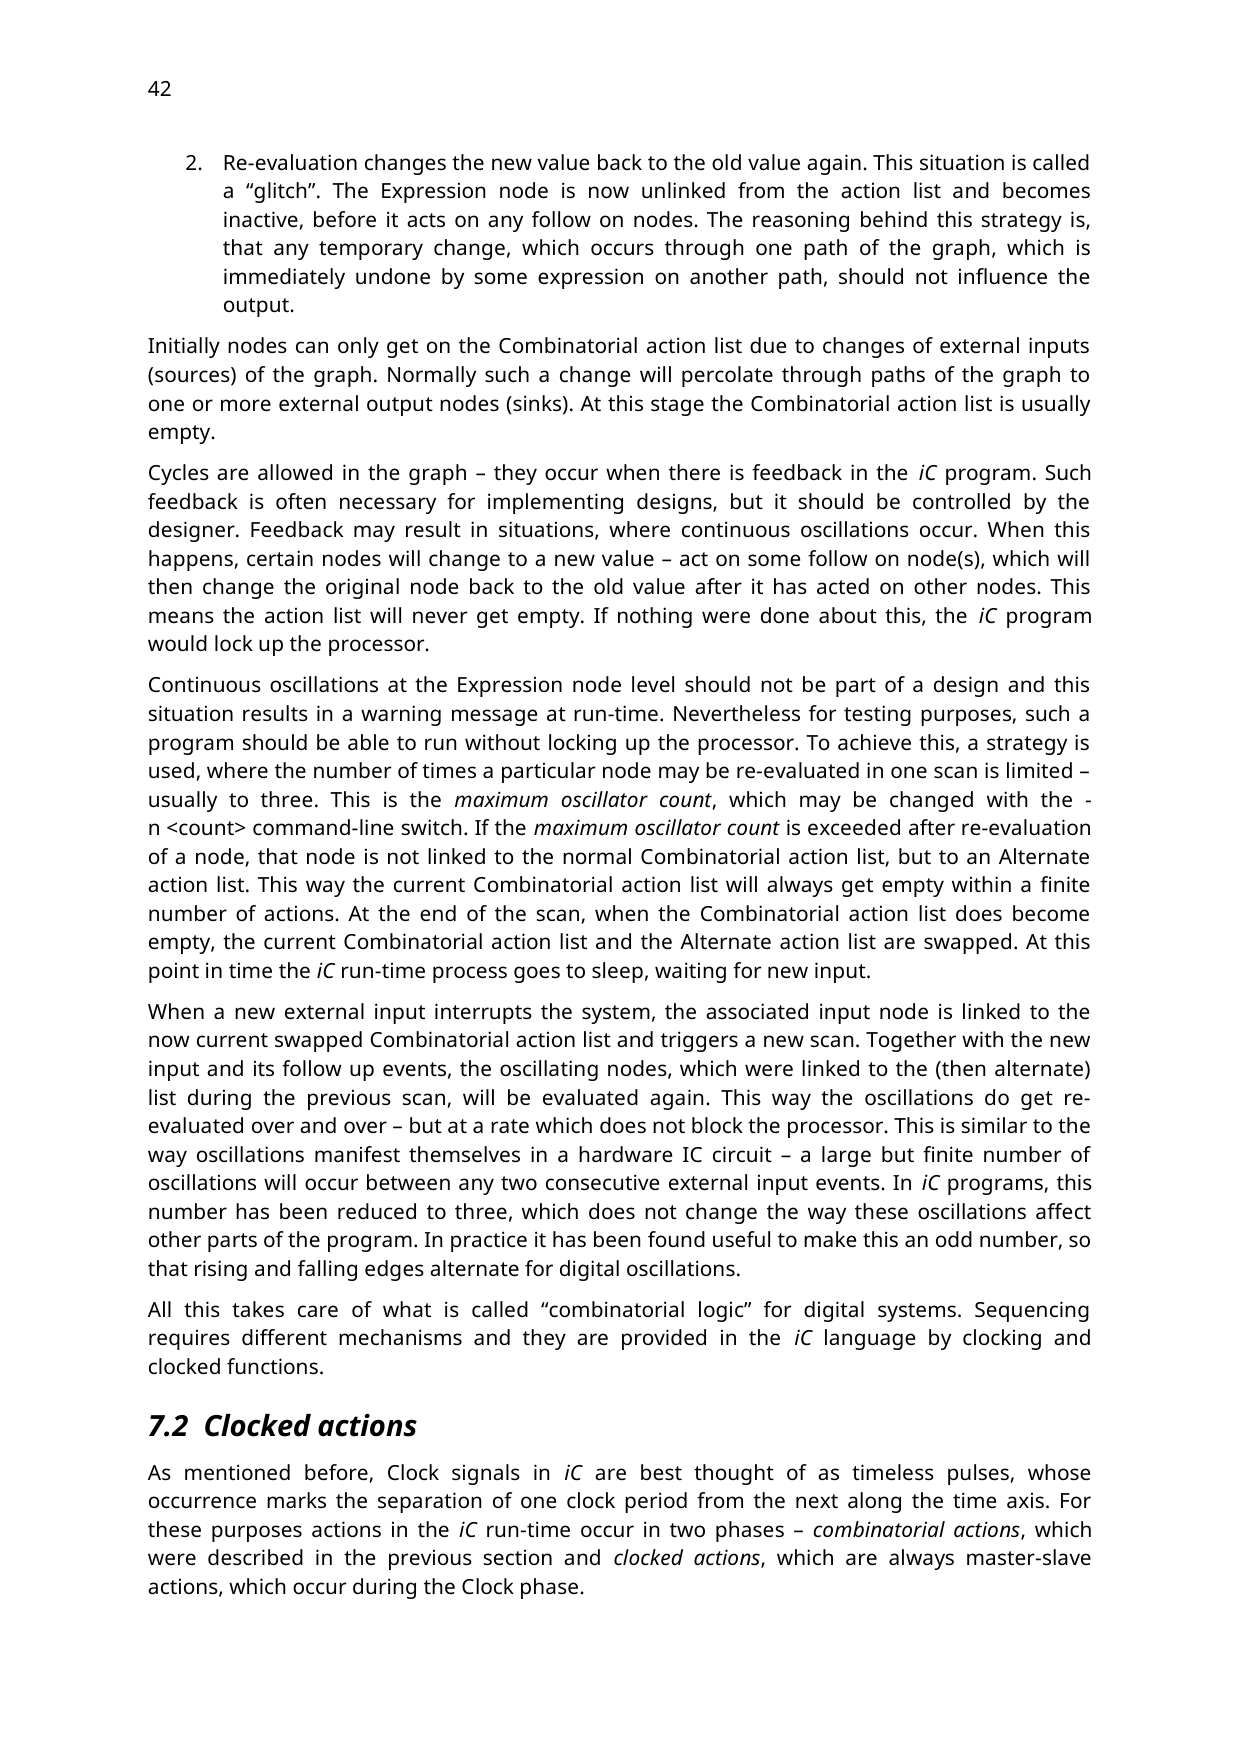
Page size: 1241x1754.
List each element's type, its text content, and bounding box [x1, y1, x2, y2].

list Re-evaluation changes the new value back to the old value again. This situation is called a “glitch”. The Expression node is now unlinked from the action list and becomes inactive, before it acts on any follow on nodes. The reasoning behind this strategy is, that any temporary change, which occurs through one path of the graph, which is immediately undone by some expression on another path, should not influence the output. [185, 148, 1092, 319]
text When a new external input interrupts the system, the associated input node is linked to the now current swapped Combinatorial action list and triggers a new scan. Together with the new input and its follow up events, the oscillating nodes, which were linked to the (then alternate) list during the previous scan, will be evaluated again. This way the oscillations do get re-evaluated over and over – but at a rate which does not block the processor. This is similar to the way oscillations manifest themselves in a hardware IC circuit – a large but finite number of oscillations will occur between any two consecutive external input events. In iC programs, this number has been reduced to three, which does not change the way these oscillations affect other parts of the program. In practice it has been found useful to make this an odd number, so that rising and falling edges alternate for digital oscillations. [148, 997, 1092, 1282]
text Cycles are allowed in the graph – they occur when there is feedback in the iC program. Such feedback is often necessary for implementing designs, but it should be controlled by the designer. Feedback may result in situations, where continuous oscillations occur. When this happens, certain nodes will change to a new value – act on some follow on node(s), which will then change the original node back to the old value after it has acted on other nodes. This means the action list will never get empty. If nothing were done about this, the iC program would lock up the processor. [148, 458, 1092, 658]
text Initially nodes can only get on the Combinatorial action list due to changes of external inputs (sources) of the graph. Normally such a change will percolate through paths of the graph to one or more external output nodes (sinks). At this stage the Combinatorial action list is usually empty. [148, 331, 1092, 446]
text Continuous oscillations at the Expression node level should not be part of a design and this situation results in a warning message at run-time. Nevertheless for testing purposes, such a program should be able to run without locking up the processor. To achieve this, a strategy is used, where the number of times a particular node may be re-evaluated in one scan is limited – usually to three. This is the maximum oscillator count, which may be changed with the -n <count> command-line switch. If the maximum oscillator count is exceeded after re-evaluation of a node, that node is not linked to the normal Combinatorial action list, but to an Alternate action list. This way the current Combinatorial action list will always get empty within a finite number of actions. At the end of the scan, when the Combinatorial action list does become empty, the current Combinatorial action list and the Alternate action list are swapped. At this point in time the iC run-time process goes to sleep, waiting for new input. [148, 670, 1092, 984]
subtitle Clocked actions [148, 1405, 1092, 1445]
text All this takes care of what is called “combinatorial logic” for digital systems. Sequencing requires different mechanisms and they are provided in the iC language by clocking and clocked functions. [148, 1295, 1092, 1380]
text As mentioned before, Clock signals in iC are best thought of as timeless pulses, whose occurrence marks the separation of one clock period from the next along the time axis. For these purposes actions in the iC run-time occur in two phases – combinatorial actions, which were described in the previous section and clocked actions, which are always master-slave actions, which occur during the Clock phase. [148, 1457, 1092, 1600]
